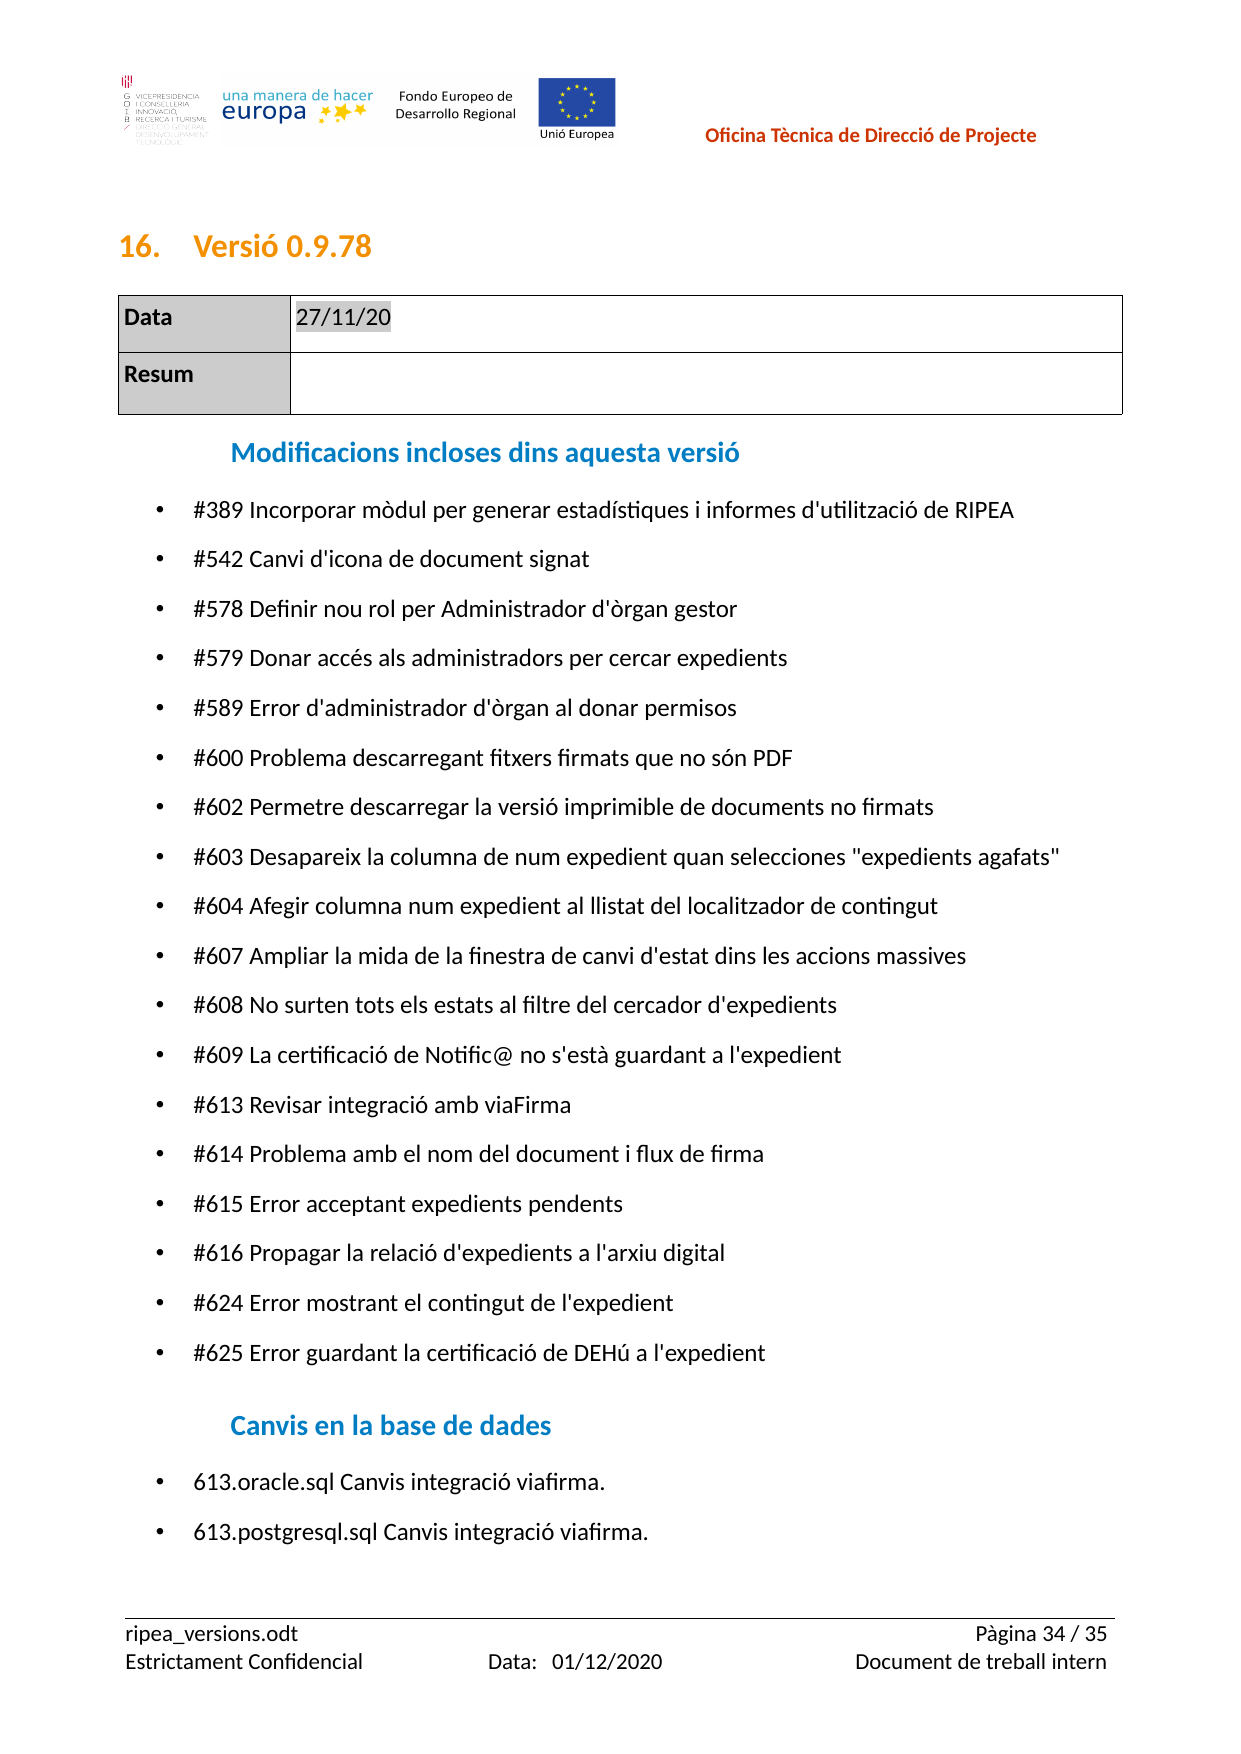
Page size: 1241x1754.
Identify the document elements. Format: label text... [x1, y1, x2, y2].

table_cell Resum [119, 353, 290, 414]
list #389 Incorporar mòdul per generar estadístiques i informes d'utilització de RIPEA [156, 494, 1122, 524]
table_cell [291, 353, 1122, 414]
subtitle Versió 0.9.78 [118, 225, 1122, 266]
list #602 Permetre descarregar la versió imprimible de documents no firmats [156, 791, 1122, 822]
list #600 Problema descarregant fitxers firmats que no són PDF [156, 742, 1122, 772]
list #607 Ampliar la mida de la finestra de canvi d'estat dins les accions massives [156, 940, 1122, 971]
picture [118, 73, 213, 147]
list 613.postgresql.sql Canvis integració viafirma. [156, 1516, 1122, 1546]
list #625 Error guardant la certificació de DEHú a l'expedient [156, 1337, 1122, 1367]
list #608 No surten tots els estats al filtre del cercador d'expedients [156, 989, 1122, 1020]
list #609 La certificació de Notific@ no s'està guardant a l'expedient [156, 1039, 1122, 1070]
list #604 Afegir columna num expedient al llistat del localitzador de contingut [156, 890, 1122, 921]
list #624 Error mostrant el contingut de l'expedient [156, 1287, 1122, 1318]
subtitle Canvis en la base de dades [153, 1407, 1122, 1442]
subtitle Modificacions incloses dins aquesta versió [153, 434, 1122, 470]
list #614 Problema amb el nom del document i flux de firma [156, 1138, 1122, 1169]
list #579 Donar accés als administradors per cercar expedients [156, 642, 1122, 673]
list 613.oracle.sql Canvis integració viafirma. [156, 1466, 1122, 1497]
list #542 Canvi d'icona de document signat [156, 543, 1122, 574]
list #578 Definir nou rol per Administrador d'òrgan gestor [156, 593, 1122, 623]
table_header Data [119, 296, 290, 352]
picture [219, 73, 621, 147]
list #615 Error acceptant expedients pendents [156, 1188, 1122, 1218]
list #613 Revisar integració amb viaFirma [156, 1089, 1122, 1119]
table_header 27/11/20 [291, 296, 1122, 352]
list #603 Desapareix la columna de num expedient quan selecciones "expedients agafats" [156, 841, 1122, 871]
list #616 Propagar la relació d'expedients a l'arxiu digital [156, 1237, 1122, 1268]
list #589 Error d'administrador d'òrgan al donar permisos [156, 692, 1122, 723]
